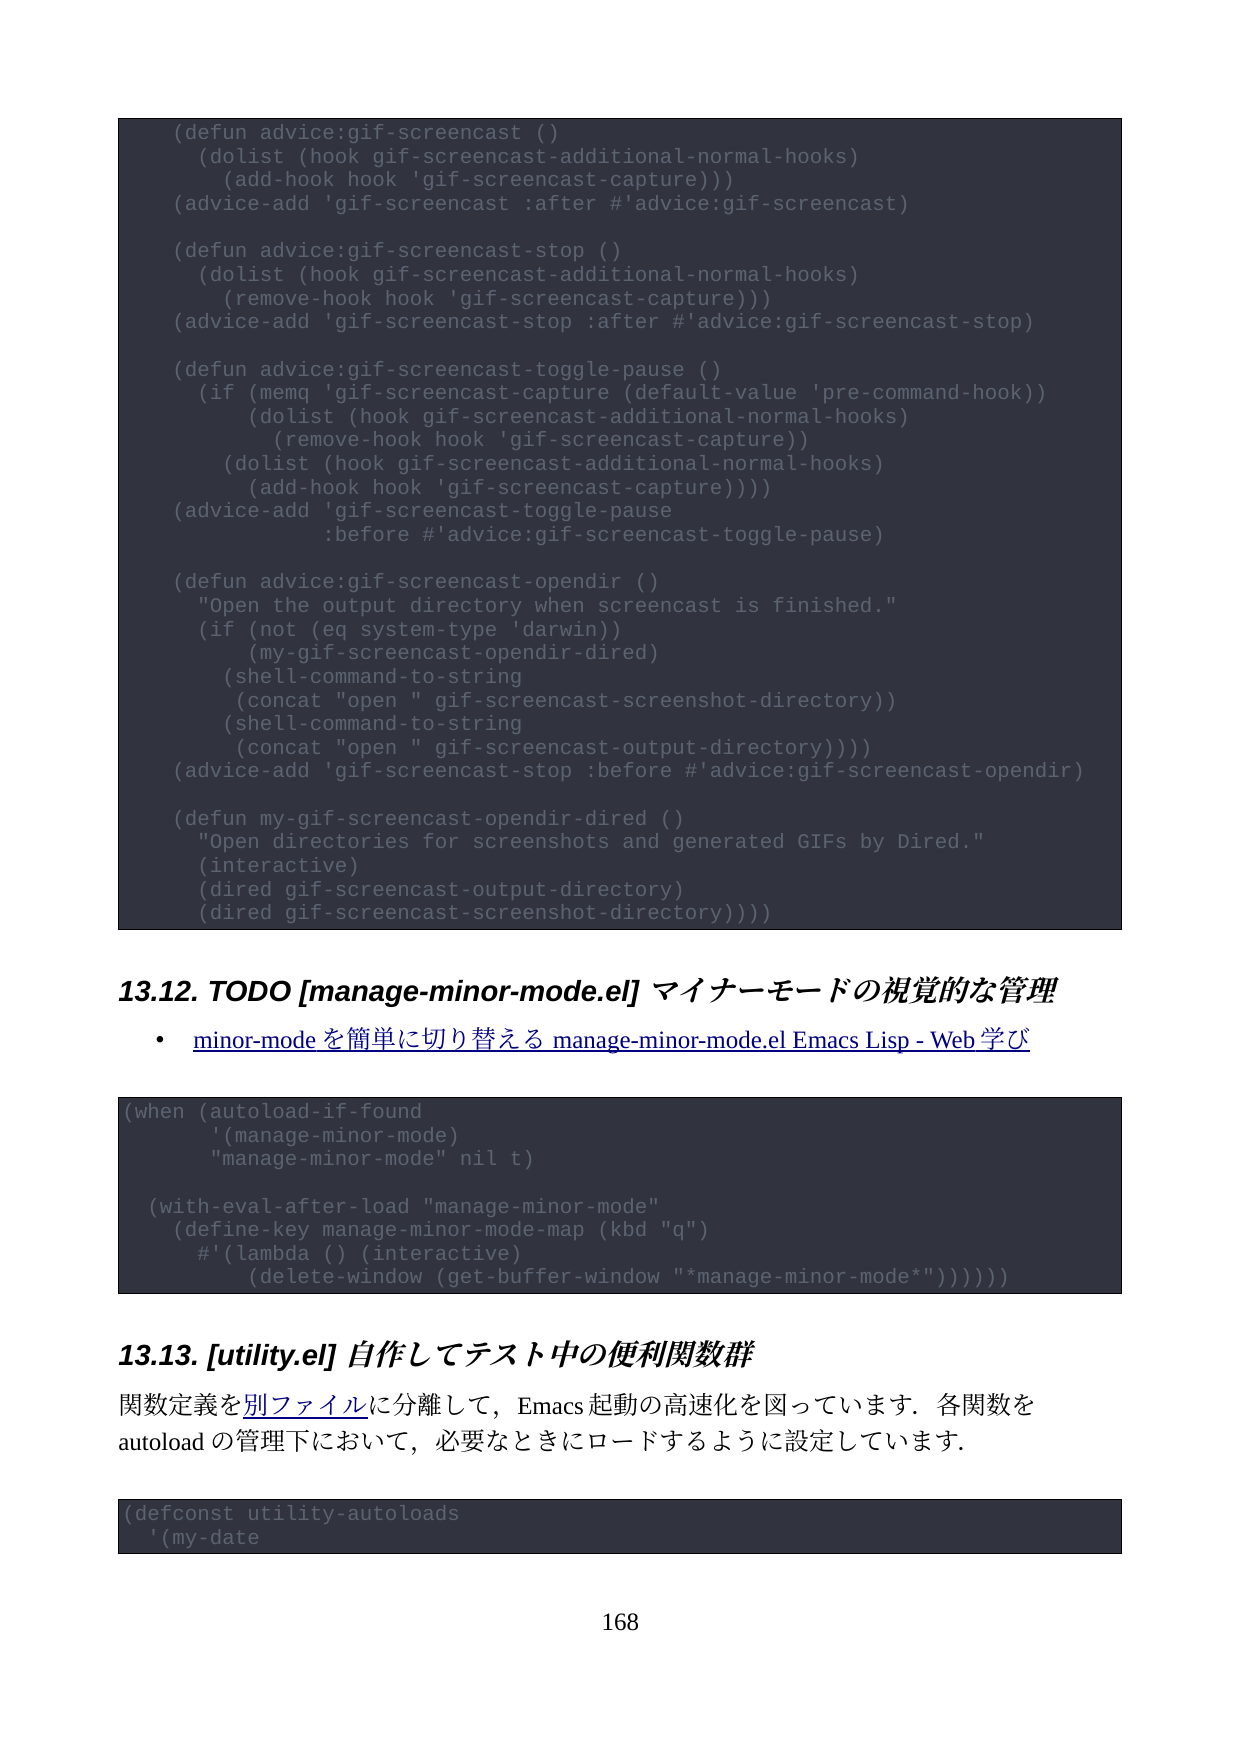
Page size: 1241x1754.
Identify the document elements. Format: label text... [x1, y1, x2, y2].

list minor-modeを簡単に切り替える manage-minor-mode.el Emacs Lisp - Web学び [156, 1022, 1122, 1084]
text (add-hook hook 'gif-screencast-capture)))) [119, 473, 1121, 496]
text "Open the output directory when screencast is finished." [119, 591, 1121, 615]
text (advice-add 'gif-screencast-toggle-pause [119, 496, 1121, 520]
text (advice-add 'gif-screencast :after #'advice:gif-screencast) [119, 189, 1121, 213]
text (shell-command-to-string [119, 662, 1121, 686]
text (concat "open " gif-screencast-screenshot-directory)) [119, 686, 1121, 709]
text (shell-command-to-string [119, 709, 1121, 733]
text (with-eval-after-load "manage-minor-mode" [119, 1192, 1121, 1215]
text (defun my-gif-screencast-opendir-dired () [119, 804, 1121, 827]
text (interactive) [119, 851, 1121, 875]
text (dolist (hook gif-screencast-additional-normal-hooks) [119, 260, 1121, 284]
text (dired gif-screencast-screenshot-directory)))) [119, 898, 1121, 929]
text '(my-date [119, 1523, 1121, 1553]
text (concat "open " gif-screencast-output-directory)))) [119, 733, 1121, 757]
text (defconst utility-autoloads [119, 1500, 1121, 1523]
text (dolist (hook gif-screencast-additional-normal-hooks) [119, 142, 1121, 165]
text (dired gif-screencast-output-directory) [119, 875, 1121, 898]
text (my-gif-screencast-opendir-dired) [119, 638, 1121, 662]
text (defun advice:gif-screencast-toggle-pause () [119, 354, 1121, 378]
text (defun advice:gif-screencast () [119, 119, 1121, 142]
text 関数定義を別ファイルに分離して，Emacs起動の高速化を図っています．各関数を autoload の管理下において，必要なときにロードするように設定しています． [118, 1386, 1122, 1487]
text (if (not (eq system-type 'darwin)) [119, 615, 1121, 638]
text (add-hook hook 'gif-screencast-capture))) [119, 165, 1121, 189]
text (defun advice:gif-screencast-opendir () [119, 567, 1121, 591]
text '(manage-minor-mode) [119, 1121, 1121, 1144]
text (remove-hook hook 'gif-screencast-capture)) [119, 426, 1121, 449]
text (delete-window (get-buffer-window "*manage-minor-mode*")))))) [119, 1263, 1121, 1293]
text (advice-add 'gif-screencast-stop :before #'advice:gif-screencast-opendir) [119, 757, 1121, 780]
text (advice-add 'gif-screencast-stop :after #'advice:gif-screencast-stop) [119, 307, 1121, 331]
text (define-key manage-minor-mode-map (kbd "q") [119, 1215, 1121, 1239]
text (if (memq 'gif-screencast-capture (default-value 'pre-command-hook)) [119, 378, 1121, 402]
text (when (autoload-if-found [119, 1098, 1121, 1121]
text #'(lambda () (interactive) [119, 1239, 1121, 1263]
subtitle [utility.el] 自作してテスト中の便利関数群 [118, 1332, 1122, 1373]
text (dolist (hook gif-screencast-additional-normal-hooks) [119, 402, 1121, 426]
text (defun advice:gif-screencast-stop () [119, 236, 1121, 260]
text :before #'advice:gif-screencast-toggle-pause) [119, 520, 1121, 544]
text (remove-hook hook 'gif-screencast-capture))) [119, 284, 1121, 307]
text "manage-minor-mode" nil t) [119, 1144, 1121, 1168]
text "Open directories for screenshots and generated GIFs by Dired." [119, 827, 1121, 851]
subtitle TODO [manage-minor-mode.el] マイナーモードの視覚的な管理 [118, 967, 1122, 1009]
text (dolist (hook gif-screencast-additional-normal-hooks) [119, 449, 1121, 473]
